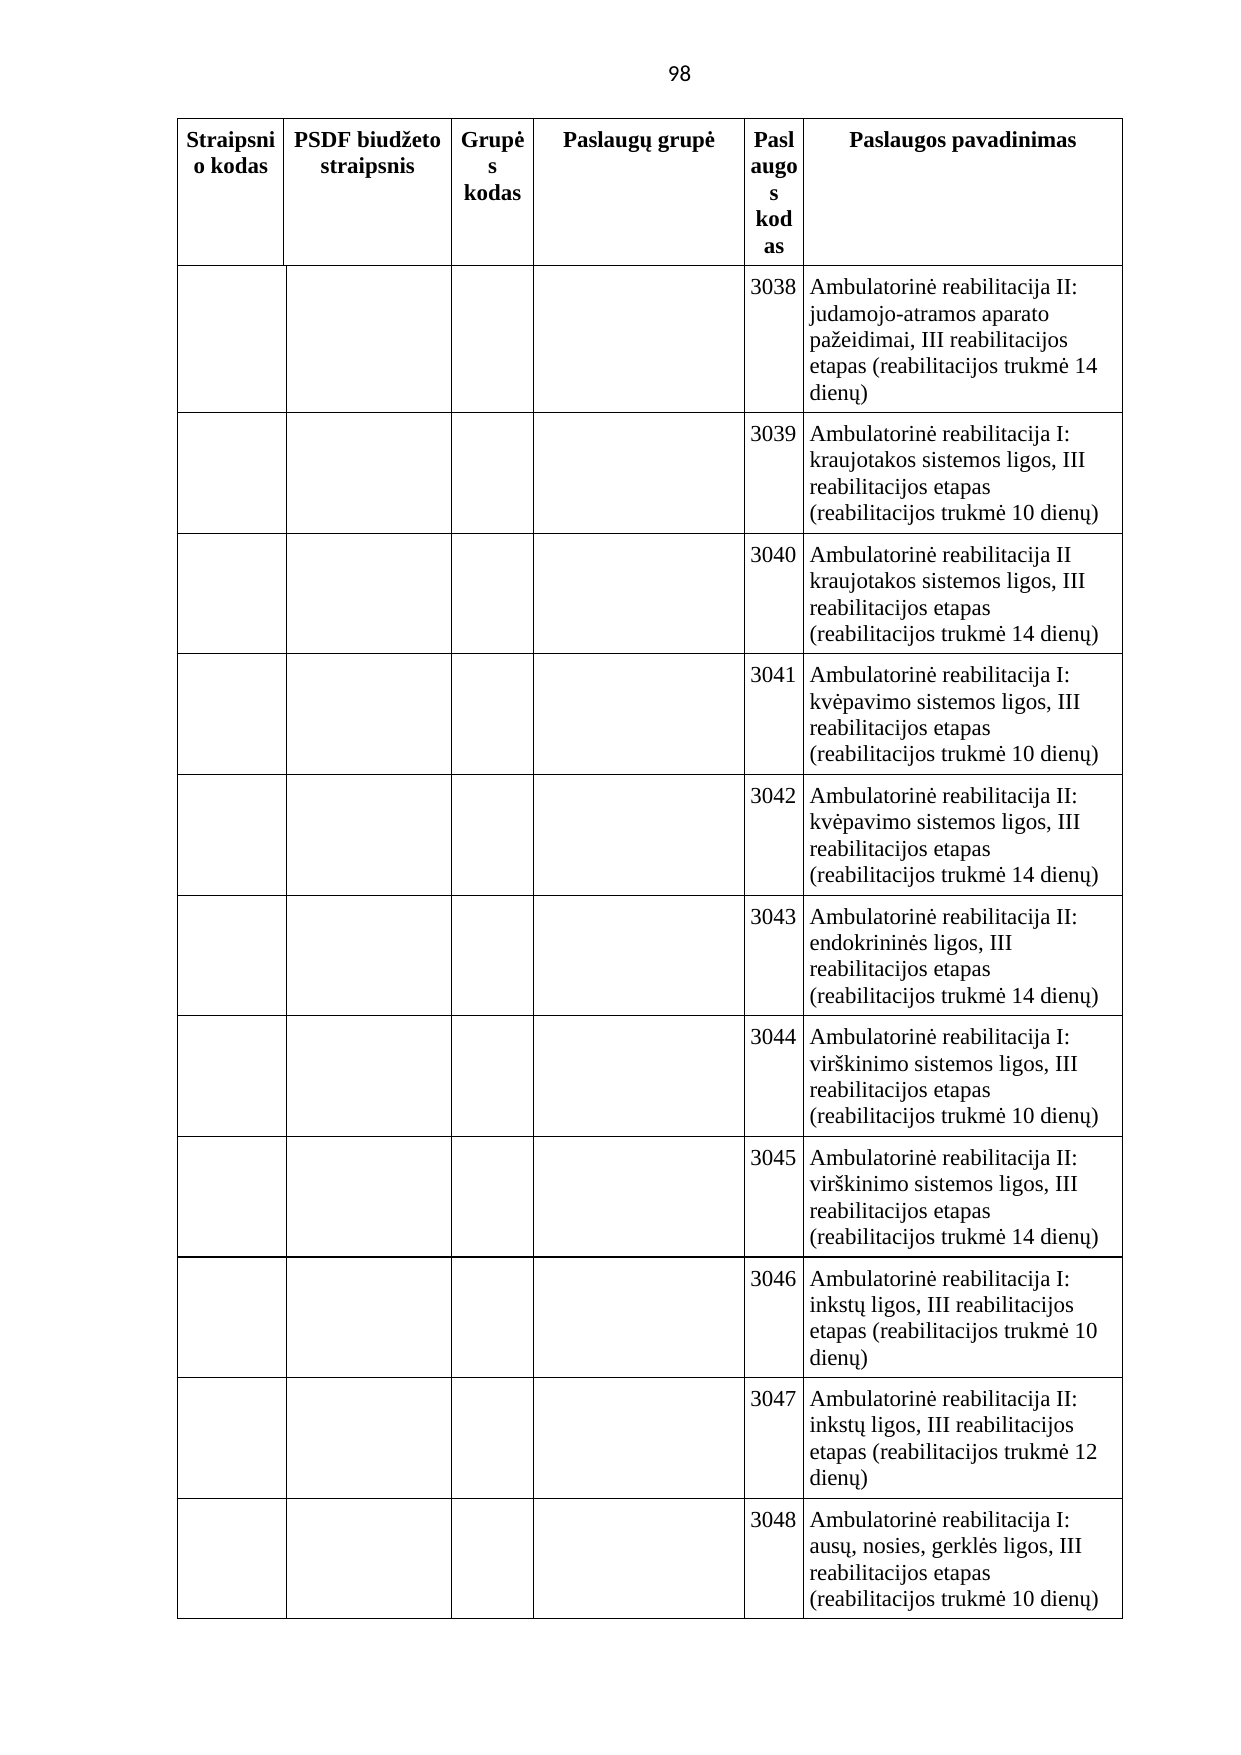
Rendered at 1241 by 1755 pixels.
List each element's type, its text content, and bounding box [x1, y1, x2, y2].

table_cell [178, 775, 286, 894]
table_cell Ambulatorinė reabilitacija II: judamojo-atramos aparato pažeidimai, III reabilitacijos etapas (reabilitacijos trukmė 14 dienų) [804, 266, 1122, 412]
table_cell [452, 1137, 533, 1256]
table_header Paslaugų grupė [534, 119, 744, 265]
table_cell Ambulatorinė reabilitacija II: inkstų ligos, III reabilitacijos etapas (reabilitacijos trukmė 12 dienų) [804, 1378, 1122, 1498]
table_header Grupės kodas [452, 119, 533, 265]
table_cell [287, 413, 451, 533]
table_cell [452, 1016, 533, 1136]
table_cell [452, 1258, 533, 1377]
table_cell 3048 [745, 1499, 803, 1618]
table_cell [534, 654, 744, 774]
table_cell [534, 266, 744, 412]
table_cell Ambulatorinė reabilitacija I: inkstų ligos, III reabilitacijos etapas (reabilitacijos trukmė 10 dienų) [804, 1258, 1122, 1377]
table_header Straipsnio kodas [178, 119, 283, 265]
table_cell [287, 1016, 451, 1136]
table_cell [534, 1016, 744, 1136]
table_cell [534, 534, 744, 653]
table_cell [178, 1016, 286, 1136]
table_cell [287, 775, 451, 894]
table_cell Ambulatorinė reabilitacija I: kraujotakos sistemos ligos, III reabilitacijos etapas (reabilitacijos trukmė 10 dienų) [804, 413, 1122, 533]
table_cell [287, 896, 451, 1015]
table_cell [287, 1137, 451, 1256]
table_header Paslaugos pavadinimas [804, 119, 1122, 265]
table_cell [534, 1499, 744, 1618]
table_cell [452, 266, 533, 412]
table_cell Ambulatorinė reabilitacija II: kvėpavimo sistemos ligos, III reabilitacijos etapas (reabilitacijos trukmė 14 dienų) [804, 775, 1122, 894]
table_cell [178, 1378, 286, 1498]
table_cell 3044 [745, 1016, 803, 1136]
table_cell [534, 775, 744, 894]
table_cell Ambulatorinė reabilitacija II kraujotakos sistemos ligos, III reabilitacijos etapas (reabilitacijos trukmė 14 dienų) [804, 534, 1122, 653]
table_cell [534, 1258, 744, 1377]
table_cell [287, 266, 451, 412]
table_cell [452, 775, 533, 894]
table_cell [534, 896, 744, 1015]
table_cell 3041 [745, 654, 803, 774]
table_cell Ambulatorinė reabilitacija I: ausų, nosies, gerklės ligos, III reabilitacijos etapas (reabilitacijos trukmė 10 dienų) [804, 1499, 1122, 1618]
table_cell [178, 896, 286, 1015]
table_header Paslaugos kodas [745, 119, 803, 265]
table_cell [178, 534, 286, 653]
table_cell 3047 [745, 1378, 803, 1498]
table_cell [452, 413, 533, 533]
table_cell [287, 1499, 451, 1618]
table_cell [452, 654, 533, 774]
table_cell [452, 1378, 533, 1498]
table_cell 3042 [745, 775, 803, 894]
table_cell [452, 896, 533, 1015]
table_cell [534, 1378, 744, 1498]
table_cell [287, 534, 451, 653]
table_cell 3039 [745, 413, 803, 533]
table_cell [178, 266, 286, 412]
table_cell 3043 [745, 896, 803, 1015]
table_cell [287, 1258, 451, 1377]
table_cell [534, 1137, 744, 1256]
table_cell Ambulatorinė reabilitacija I: kvėpavimo sistemos ligos, III reabilitacijos etapas (reabilitacijos trukmė 10 dienų) [804, 654, 1122, 774]
table_cell [178, 1137, 286, 1256]
table_cell Ambulatorinė reabilitacija II: virškinimo sistemos ligos, III reabilitacijos etapas (reabilitacijos trukmė 14 dienų) [804, 1137, 1122, 1256]
table_cell [178, 654, 286, 774]
table_cell [287, 654, 451, 774]
table_cell Ambulatorinė reabilitacija II: endokrininės ligos, III reabilitacijos etapas (reabilitacijos trukmė 14 dienų) [804, 896, 1122, 1015]
table_cell [178, 413, 286, 533]
table_header PSDF biudžeto straipsnis [284, 119, 451, 265]
table_cell 3045 [745, 1137, 803, 1256]
table_cell [178, 1258, 286, 1377]
table_cell 3046 [745, 1258, 803, 1377]
table_cell [178, 1499, 286, 1618]
table_cell 3038 [745, 266, 803, 412]
table_cell [452, 534, 533, 653]
table_cell [287, 1378, 451, 1498]
table_cell [452, 1499, 533, 1618]
table_cell Ambulatorinė reabilitacija I: virškinimo sistemos ligos, III reabilitacijos etapas (reabilitacijos trukmė 10 dienų) [804, 1016, 1122, 1136]
table_cell 3040 [745, 534, 803, 653]
table_cell [534, 413, 744, 533]
